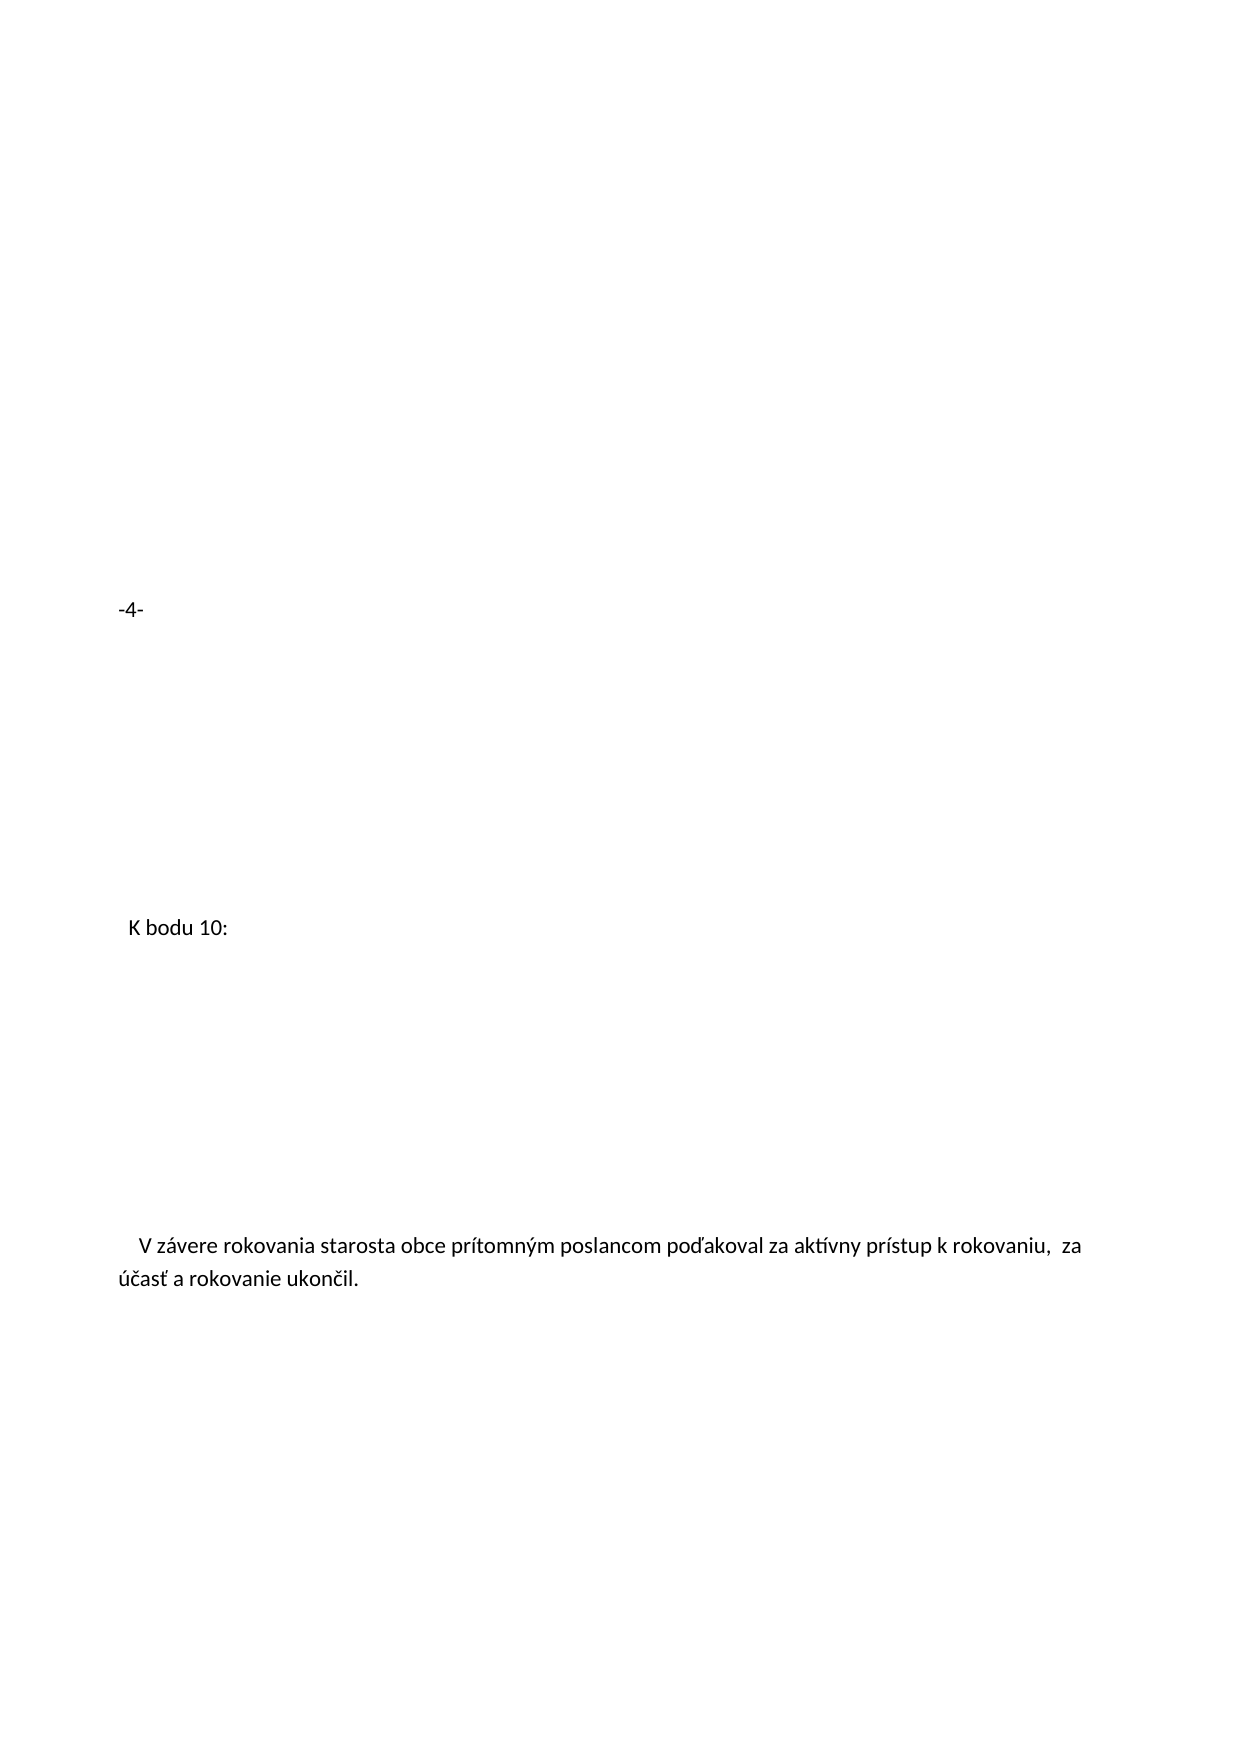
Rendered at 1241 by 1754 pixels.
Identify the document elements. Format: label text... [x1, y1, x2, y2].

text K bodu 10: [118, 913, 1122, 941]
text -4- [118, 595, 1122, 623]
text V závere rokovania starosta obce prítomným poslancom poďakoval za aktívny prístup k rokovaniu, za účasť a rokovanie ukončil. [118, 1232, 1122, 1292]
